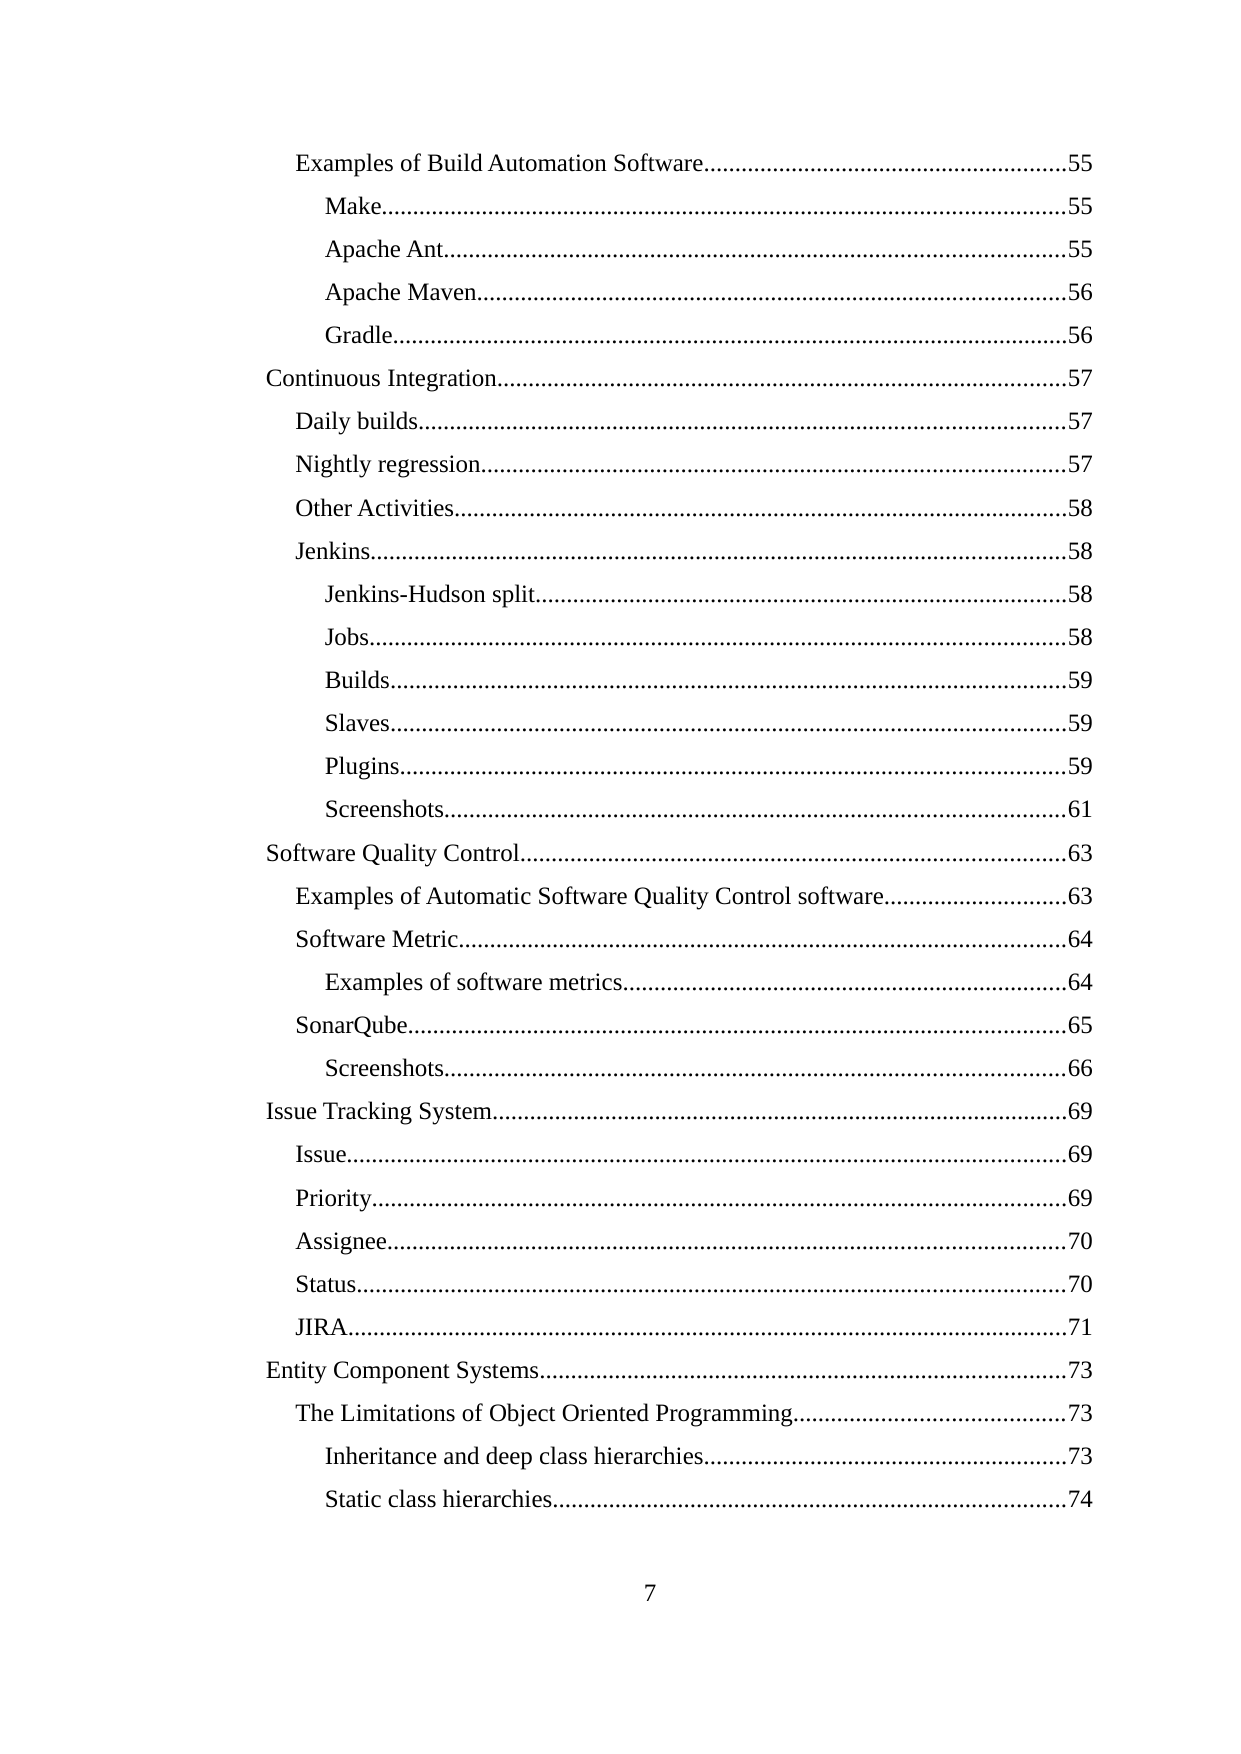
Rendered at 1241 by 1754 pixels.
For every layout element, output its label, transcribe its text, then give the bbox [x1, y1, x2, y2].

text Entity Component Systems 73 [266, 1355, 1093, 1384]
text Software Metric 64 [295, 924, 1093, 953]
text Software Quality Control 63 [266, 838, 1093, 866]
text Make 55 [324, 191, 1093, 219]
text Examples of Build Automation Software 55 [295, 148, 1093, 176]
text Plugins 59 [324, 751, 1093, 780]
text Builds 59 [324, 665, 1093, 694]
text Issue Tracking System 69 [266, 1096, 1093, 1125]
text Gradle 56 [324, 320, 1093, 349]
text Jobs 58 [324, 622, 1093, 651]
text Static class hierarchies 74 [324, 1484, 1093, 1513]
text Apache Maven 56 [324, 277, 1093, 306]
text Inheritance and deep class hierarchies 73 [324, 1441, 1093, 1470]
text Jenkins-Hudson split 58 [324, 579, 1093, 608]
text SonarQube 65 [295, 1010, 1093, 1039]
text JIRA 71 [295, 1312, 1093, 1341]
text Nightly regression 57 [295, 449, 1093, 478]
text Status 70 [295, 1269, 1093, 1298]
text Priority 69 [295, 1183, 1093, 1211]
text Other Activities 58 [295, 493, 1093, 521]
text Issue 69 [295, 1139, 1093, 1168]
text Screenshots 66 [324, 1053, 1093, 1082]
text Jenkins 58 [295, 536, 1093, 564]
text Apache Ant 55 [324, 234, 1093, 263]
text Screenshots 61 [324, 794, 1093, 823]
text Examples of Automatic Software Quality Control software 63 [295, 881, 1093, 909]
text Daily builds 57 [295, 406, 1093, 435]
text Assignee 70 [295, 1226, 1093, 1254]
text Slaves 59 [324, 708, 1093, 737]
text Continuous Integration 57 [266, 363, 1093, 392]
text Examples of software metrics 64 [324, 967, 1093, 996]
text The Limitations of Object Oriented Programming 73 [295, 1398, 1093, 1427]
